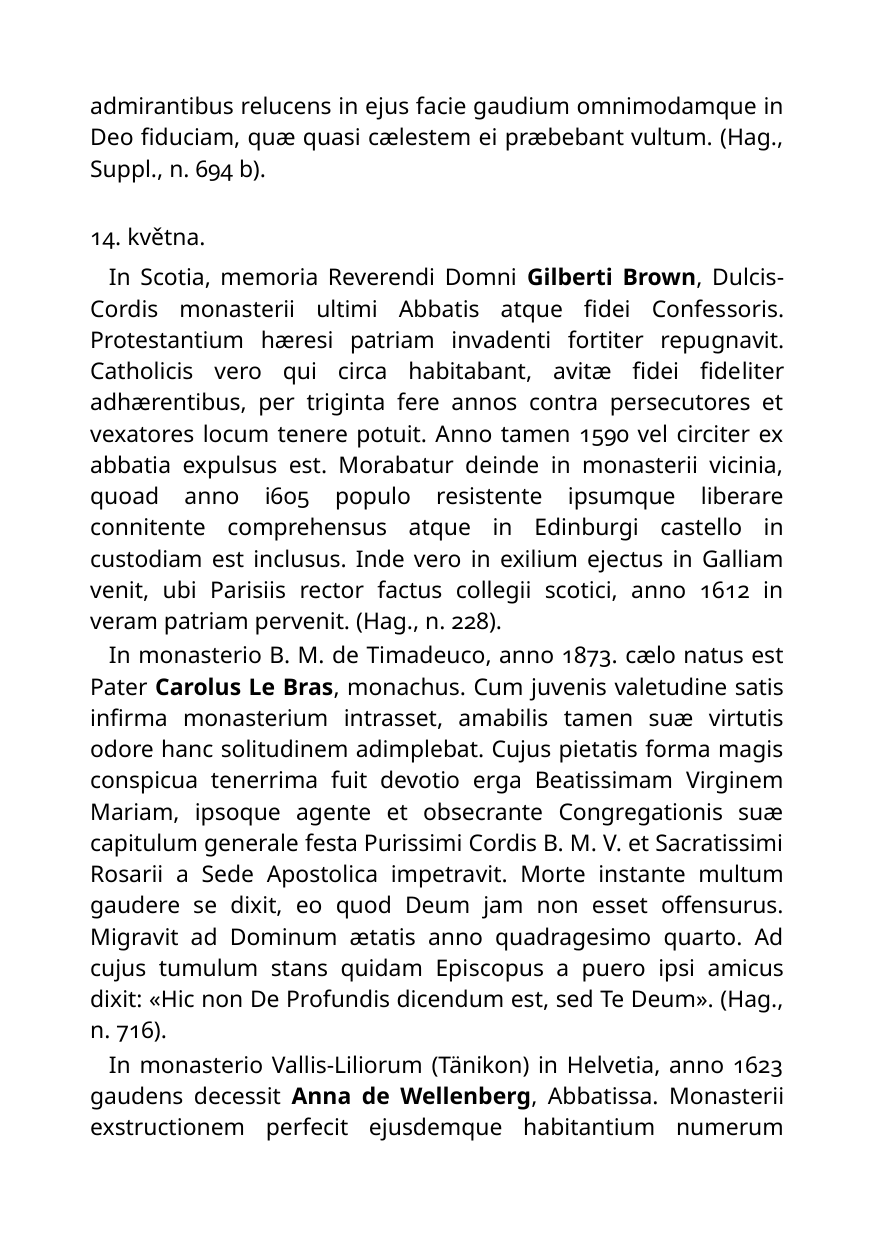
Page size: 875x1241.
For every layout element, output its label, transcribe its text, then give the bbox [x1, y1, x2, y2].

text admirantibus relucens in ejus facie gaudium omnimodamque in Deo fiduciam, quæ quasi cælestem ei præbebant vultum. (Hag., Suppl., n. 694 b). [90, 90, 784, 184]
text In Scotia, memoria Reverendi Domni Gilberti Brown, Dulcis-Cordis monasterii ultimi Abbatis atque fidei Confes­soris. Protestantium hæresi patriam invadenti fortiter repu­gnavit. Catholicis vero qui circa habitabant, avitæ fidei fide­liter adhærentibus, per triginta fere annos contra persecutores et vexatores locum tenere potuit. Anno tamen 1590 vel circiter ex abbatia expulsus est. Morabatur deinde in monasterii vicinia, quoad anno i6o5 populo resistente ipsumque liberare connitente comprehensus atque in Edinburgi castello in custodiam est inclusus. Inde vero in exilium ejectus in Galliam venit, ubi Parisiis rector factus collegii scotici, anno 1612 in veram patriam pervenit. (Hag., n. 228). [90, 261, 784, 636]
text In monasterio B. M. de Timadeuco, anno 1873. cælo natus est Pater Carolus Le Bras, monachus. Cum juvenis valetudine satis infirma monasterium intrasset, amabilis tamen suæ virtutis odore hanc solitudinem adimplebat. Cujus pietatis forma magis conspicua tenerrima fuit devotio erga Beatissimam Virginem Mariam, ipsoque agente et obsecrante Congregationis suæ capitulum generale festa Purissimi Cordis B. M. V. et Sacratissimi Rosarii a Sede Apostolica impetra­vit. Morte instante multum gaudere se dixit, eo quod Deum jam non esset offensurus. Migravit ad Dominum ætatis anno quadragesimo quarto. Ad cujus tumulum stans quidam Epi­scopus a puero ipsi amicus dixit: «Hic non De Profundis dicendum est, sed Te Deum». (Hag., n. 716). [90, 639, 784, 1046]
text In monasterio Vallis-Liliorum (Tänikon) in Helvetia, anno 1623 gaudens decessit Anna de Wellenberg, Abbatissa. Monasterii exstructionem perfecit ejusdemque habitantium numerum [90, 1048, 784, 1142]
text 14. května. [90, 221, 784, 252]
